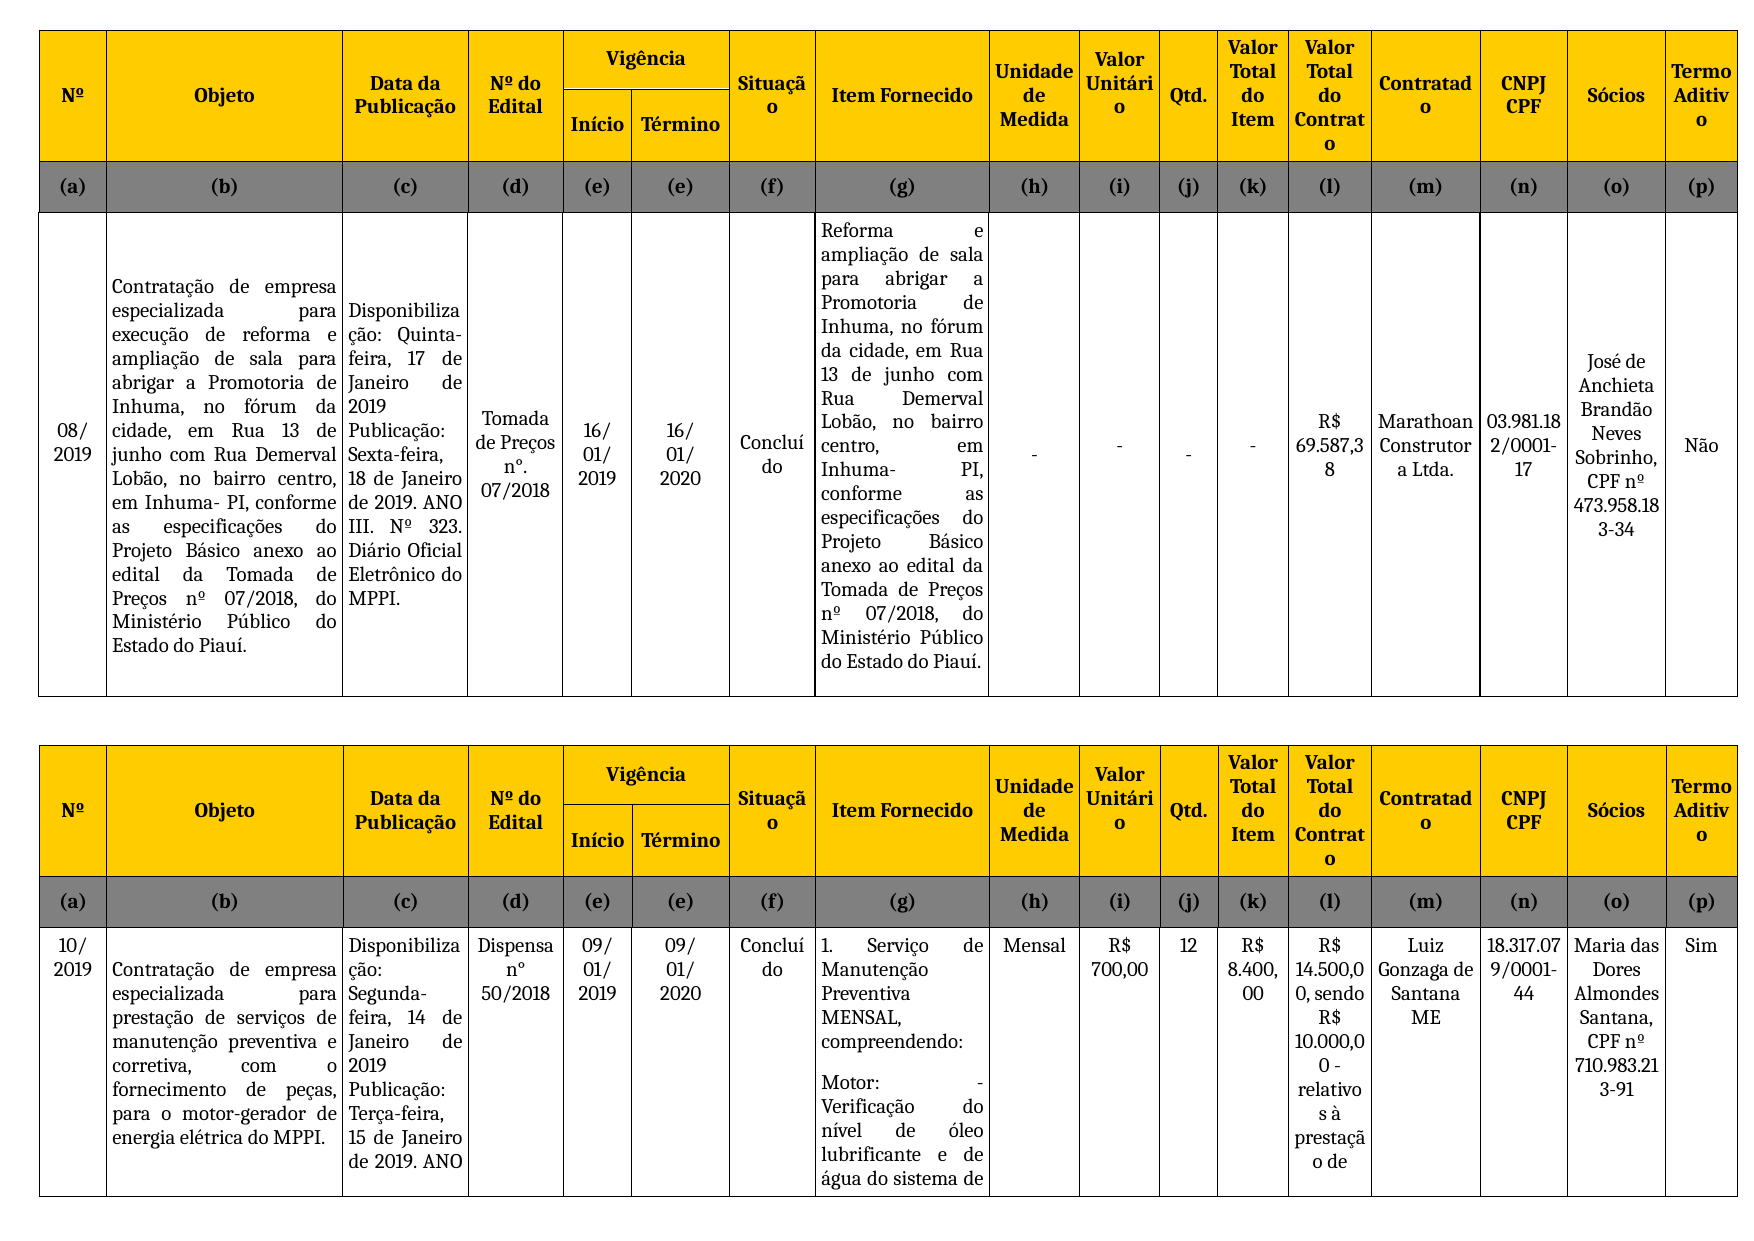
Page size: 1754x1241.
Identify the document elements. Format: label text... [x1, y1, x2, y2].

table_header Vigência [564, 746, 729, 804]
table_header Unidade de Medida [990, 746, 1079, 876]
table_header Contratado [1372, 746, 1480, 876]
table_cell (b) [107, 877, 343, 927]
table_header Nº [40, 746, 106, 876]
table_cell Maria das Dores Almondes Santana, CPF nº 710.983.213-91 [1568, 928, 1665, 1196]
table_header Objeto [107, 31, 342, 161]
table_header Termo Aditivo [1666, 31, 1737, 161]
table_cell (i) [1080, 162, 1159, 212]
table_cell (n) [1481, 162, 1567, 212]
table_header Nº do Edital [469, 31, 563, 161]
table_cell 03.981.182/0001-17 [1481, 213, 1567, 696]
table_cell (a) [40, 877, 106, 927]
table_header Unidade de Medida [990, 31, 1079, 161]
table_header Nº [40, 31, 106, 161]
table_header Valor Unitário [1080, 746, 1160, 876]
table_cell - [1080, 213, 1159, 696]
table_cell (d) [469, 162, 563, 212]
table_cell (p) [1667, 877, 1737, 927]
table_cell (k) [1218, 162, 1288, 212]
table_cell (g) [816, 877, 989, 927]
table_cell 1. Serviço de Manutenção Preventiva MENSAL, compreendendo: Motor: - Verificação do nível de óleo lubrificante e de água do sistema de [816, 928, 989, 1196]
table_header Vigência [564, 31, 729, 88]
table_cell Concluído [730, 213, 814, 696]
table_header Data da Publicação [344, 746, 468, 876]
table_cell (l) [1289, 877, 1371, 927]
table_cell (e) [632, 162, 729, 212]
table_cell (e) [564, 877, 632, 927]
table_header Objeto [107, 746, 343, 876]
table_cell (h) [990, 162, 1079, 212]
table_cell Concluído [730, 928, 815, 1196]
table_cell R$ 700,00 [1080, 928, 1159, 1196]
table_cell (n) [1481, 877, 1567, 927]
table_header Data da Publicação [343, 31, 468, 161]
table_cell Término [632, 90, 729, 161]
table_cell (c) [344, 877, 468, 927]
table_cell (i) [1080, 877, 1160, 927]
table_cell Não [1666, 213, 1737, 696]
table_header Valor Total do Contrato [1289, 746, 1371, 876]
table_cell (o) [1568, 877, 1666, 927]
table_cell Luiz Gonzaga de Santana ME [1372, 928, 1480, 1196]
table_header Sócios [1568, 31, 1665, 161]
table_cell (h) [990, 877, 1079, 927]
table_header CNPJ CPF [1481, 746, 1567, 876]
table_cell Início [564, 90, 631, 161]
table_cell Reforma e ampliação de sala para abrigar a Promotoria de Inhuma, no fórum da cidade, em Rua 13 de junho com Rua Demerval Lobão, no bairro centro, em Inhuma- PI, conforme as especificações do Projeto Básico anexo ao edital da Tomada de Preços nº 07/2018, do Ministério Público do Estado do Piauí. [816, 213, 988, 696]
table_cell (f) [730, 877, 815, 927]
table_cell (j) [1161, 877, 1218, 927]
table_header Valor Total do Item [1218, 31, 1288, 161]
table_cell 09/ 01/ 2020 [632, 928, 729, 1196]
table_cell (m) [1372, 877, 1480, 927]
table_cell Disponibilização: Segunda-feira, 14 de Janeiro de 2019 Publicação: Terça-feira, 15 de Janeiro de 2019. ANO [343, 928, 468, 1196]
table_header Situação [730, 31, 815, 161]
table_cell (g) [816, 162, 989, 212]
table_cell 18.317.079/0001-44 [1481, 928, 1567, 1196]
table_cell Tomada de Preços n°. 07/2018 [468, 213, 562, 696]
table_cell 08/ 2019 [39, 213, 106, 696]
table_cell - [1218, 213, 1288, 696]
table_header Contratado [1372, 31, 1480, 161]
table_header Termo Aditivo [1667, 746, 1737, 876]
table_header Qtd. [1161, 746, 1218, 876]
table_header Valor Total do Contrato [1289, 31, 1371, 161]
table_cell (c) [343, 162, 468, 212]
table_cell Mensal [990, 928, 1079, 1196]
table_cell Início [564, 805, 632, 876]
table_cell 12 [1160, 928, 1217, 1196]
table_cell (l) [1289, 162, 1371, 212]
table_cell 09/ 01/ 2019 [564, 928, 631, 1196]
table_header Item Fornecido [816, 746, 989, 876]
table_cell 16/ 01/ 2020 [632, 213, 729, 696]
table_header Sócios [1568, 746, 1666, 876]
table_cell Disponibilização: Quinta-feira, 17 de Janeiro de 2019 Publicação: Sexta-feira, 18 de Janeiro de 2019. ANO III. Nº 323. Diário Oficial Eletrônico do MPPI. [343, 213, 467, 696]
table_cell 10/ 2019 [40, 928, 106, 1196]
table_cell (j) [1160, 162, 1217, 212]
table_cell Sim [1666, 928, 1737, 1196]
table_header Valor Unitário [1080, 31, 1159, 161]
table_cell (k) [1219, 877, 1288, 927]
table_header Qtd. [1160, 31, 1217, 161]
table_cell - [989, 213, 1079, 696]
table_cell Contratação de empresa especializada para prestação de serviços de manutenção preventiva e corretiva, com o fornecimento de peças, para o motor-gerador de energia elétrica do MPPI. [107, 928, 342, 1196]
table_cell - [1160, 213, 1217, 696]
table_cell R$ 8.400,00 [1218, 928, 1288, 1196]
table_cell Marathoan Construtora Ltda. [1372, 213, 1479, 696]
table_cell (d) [469, 877, 563, 927]
table_cell 16/ 01/ 2019 [563, 213, 631, 696]
table_cell (e) [633, 877, 729, 927]
table_cell (p) [1666, 162, 1737, 212]
table_cell Término [633, 805, 729, 876]
table_cell (e) [564, 162, 631, 212]
table_cell Contratação de empresa especializada para execução de reforma e ampliação de sala para abrigar a Promotoria de Inhuma, no fórum da cidade, em Rua 13 de junho com Rua Demerval Lobão, no bairro centro, em Inhuma- PI, conforme as especificações do Projeto Básico anexo ao edital da Tomada de Preços nº 07/2018, do Ministério Público do Estado do Piauí. [107, 213, 342, 696]
table_cell (o) [1568, 162, 1665, 212]
table_header Situação [730, 746, 815, 876]
table_cell (b) [107, 162, 342, 212]
table_cell Dispensa n° 50/2018 [469, 928, 563, 1196]
table_cell (f) [730, 162, 815, 212]
table_cell (m) [1372, 162, 1480, 212]
table_cell José de Anchieta Brandão Neves Sobrinho, CPF nº 473.958.183-34 [1568, 213, 1665, 696]
table_header CNPJ CPF [1481, 31, 1567, 161]
table_cell (a) [40, 162, 106, 212]
table_header Item Fornecido [816, 31, 989, 161]
table_cell R$ 14.500,00, sendo R$ 10.000,00 - relativos à prestação de [1289, 928, 1371, 1196]
table_header Valor Total do Item [1219, 746, 1288, 876]
table_cell R$ 69.587,38 [1289, 213, 1371, 696]
table_header Nº do Edital [469, 746, 563, 876]
